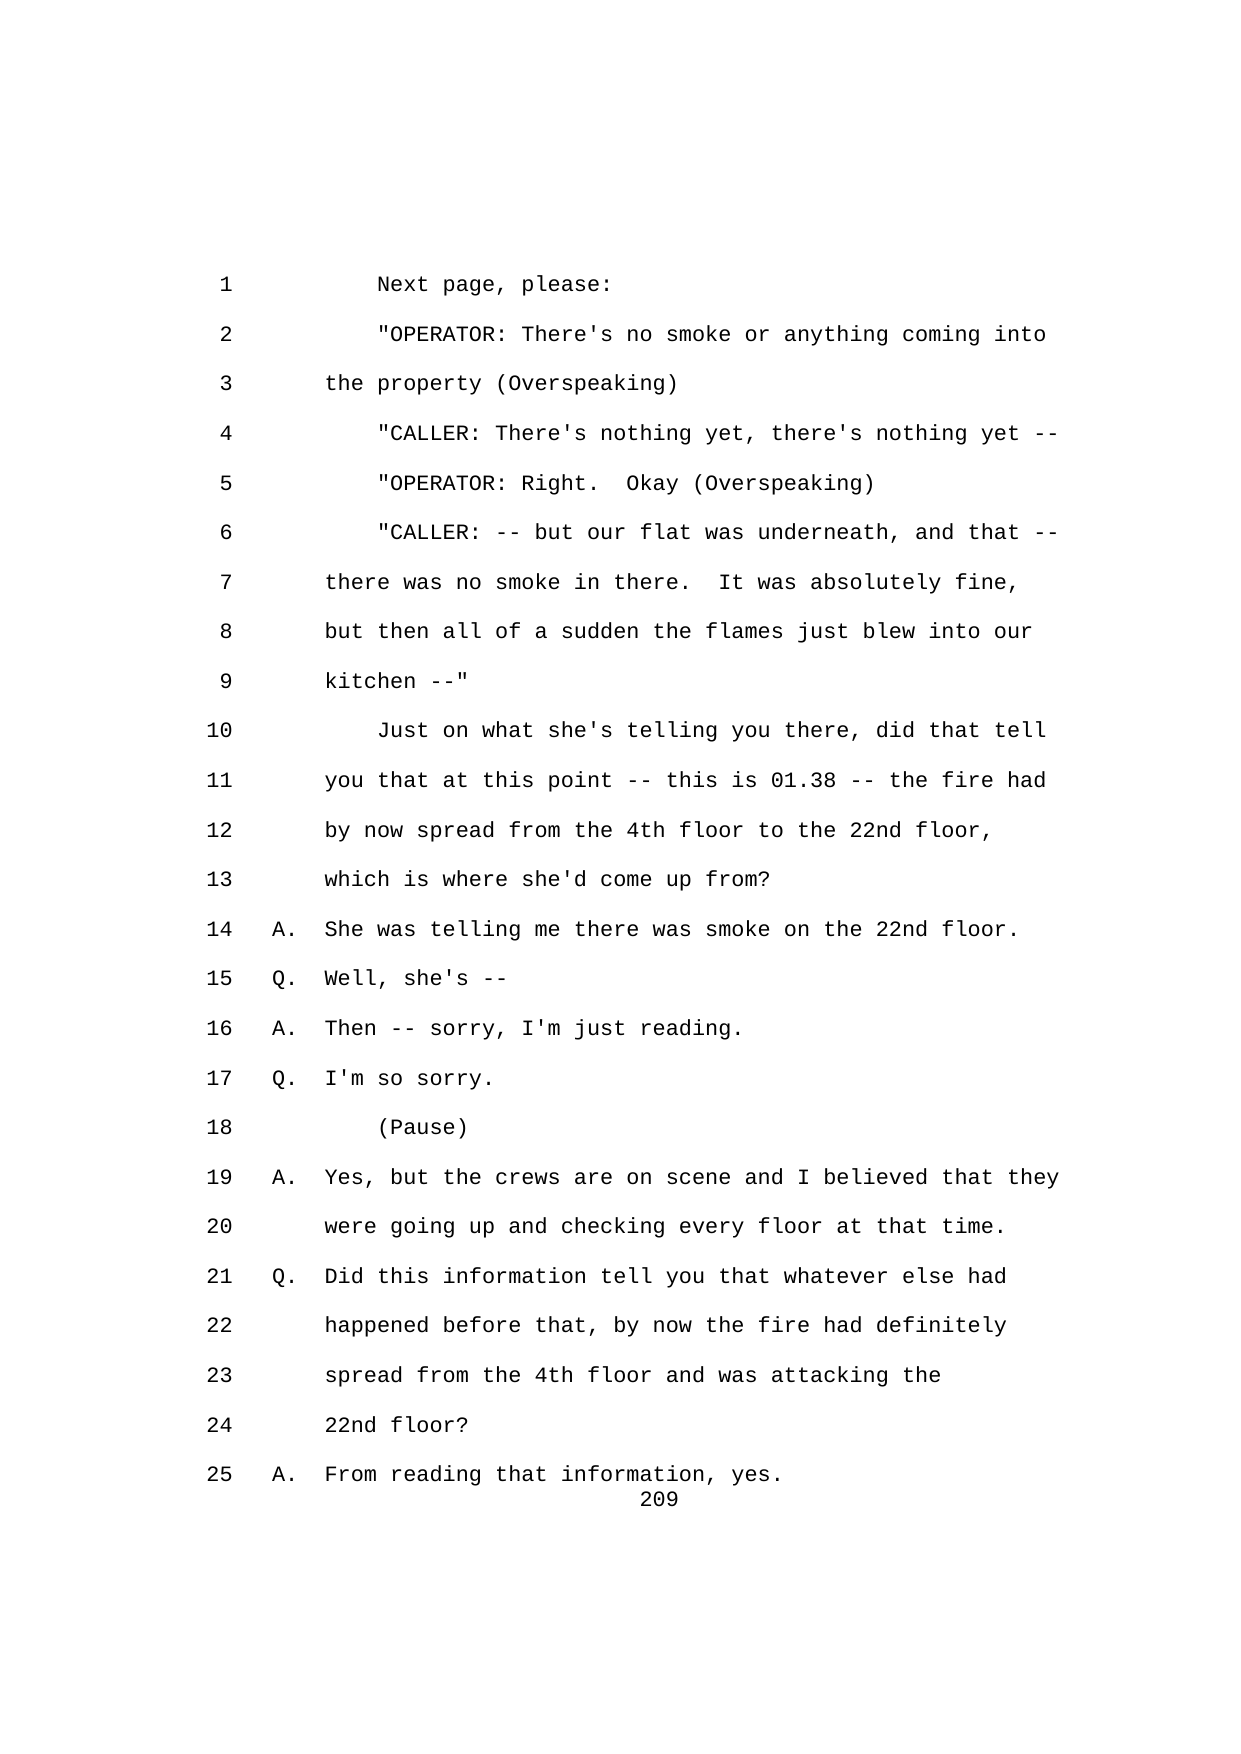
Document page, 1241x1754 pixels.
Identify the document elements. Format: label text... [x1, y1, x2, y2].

text 4 "CALLER: There's nothing yet, there's nothing yet -- [75, 422, 1165, 447]
text 3 the property (Overspeaking) [75, 372, 1165, 397]
text 2 "OPERATOR: There's no smoke or anything coming into [75, 323, 1165, 348]
text 23 spread from the 4th floor and was attacking the [75, 1364, 1165, 1389]
text 12 by now spread from the 4th floor to the 22nd floor, [75, 819, 1165, 843]
text 15 Q. Well, she's -- [75, 967, 1165, 992]
text 11 you that at this point -- this is 01.38 -- the fire had [75, 769, 1165, 794]
text 9 kitchen --" [75, 670, 1165, 695]
text 25 A. From reading that information, yes. [75, 1463, 1165, 1488]
text 24 22nd floor? [75, 1414, 1165, 1438]
text 21 Q. Did this information tell you that whatever else had [75, 1265, 1165, 1290]
text 10 Just on what she's telling you there, did that tell [75, 719, 1165, 744]
text 18 (Pause) [75, 1116, 1165, 1141]
text 8 but then all of a sudden the flames just blew into our [75, 620, 1165, 645]
text 7 there was no smoke in there. It was absolutely fine, [75, 571, 1165, 596]
text 209 [75, 1488, 1165, 1513]
text 14 A. She was telling me there was smoke on the 22nd floor. [75, 918, 1165, 943]
text 13 which is where she'd come up from? [75, 868, 1165, 893]
text 1 Next page, please: [75, 273, 1165, 298]
text 5 "OPERATOR: Right. Okay (Overspeaking) [75, 472, 1165, 496]
text 17 Q. I'm so sorry. [75, 1067, 1165, 1091]
text 22 happened before that, by now the fire had definitely [75, 1314, 1165, 1339]
text 19 A. Yes, but the crews are on scene and I believed that they [75, 1166, 1165, 1191]
text 16 A. Then -- sorry, I'm just reading. [75, 1017, 1165, 1042]
text 6 "CALLER: -- but our flat was underneath, and that -- [75, 521, 1165, 546]
text 20 were going up and checking every floor at that time. [75, 1215, 1165, 1240]
